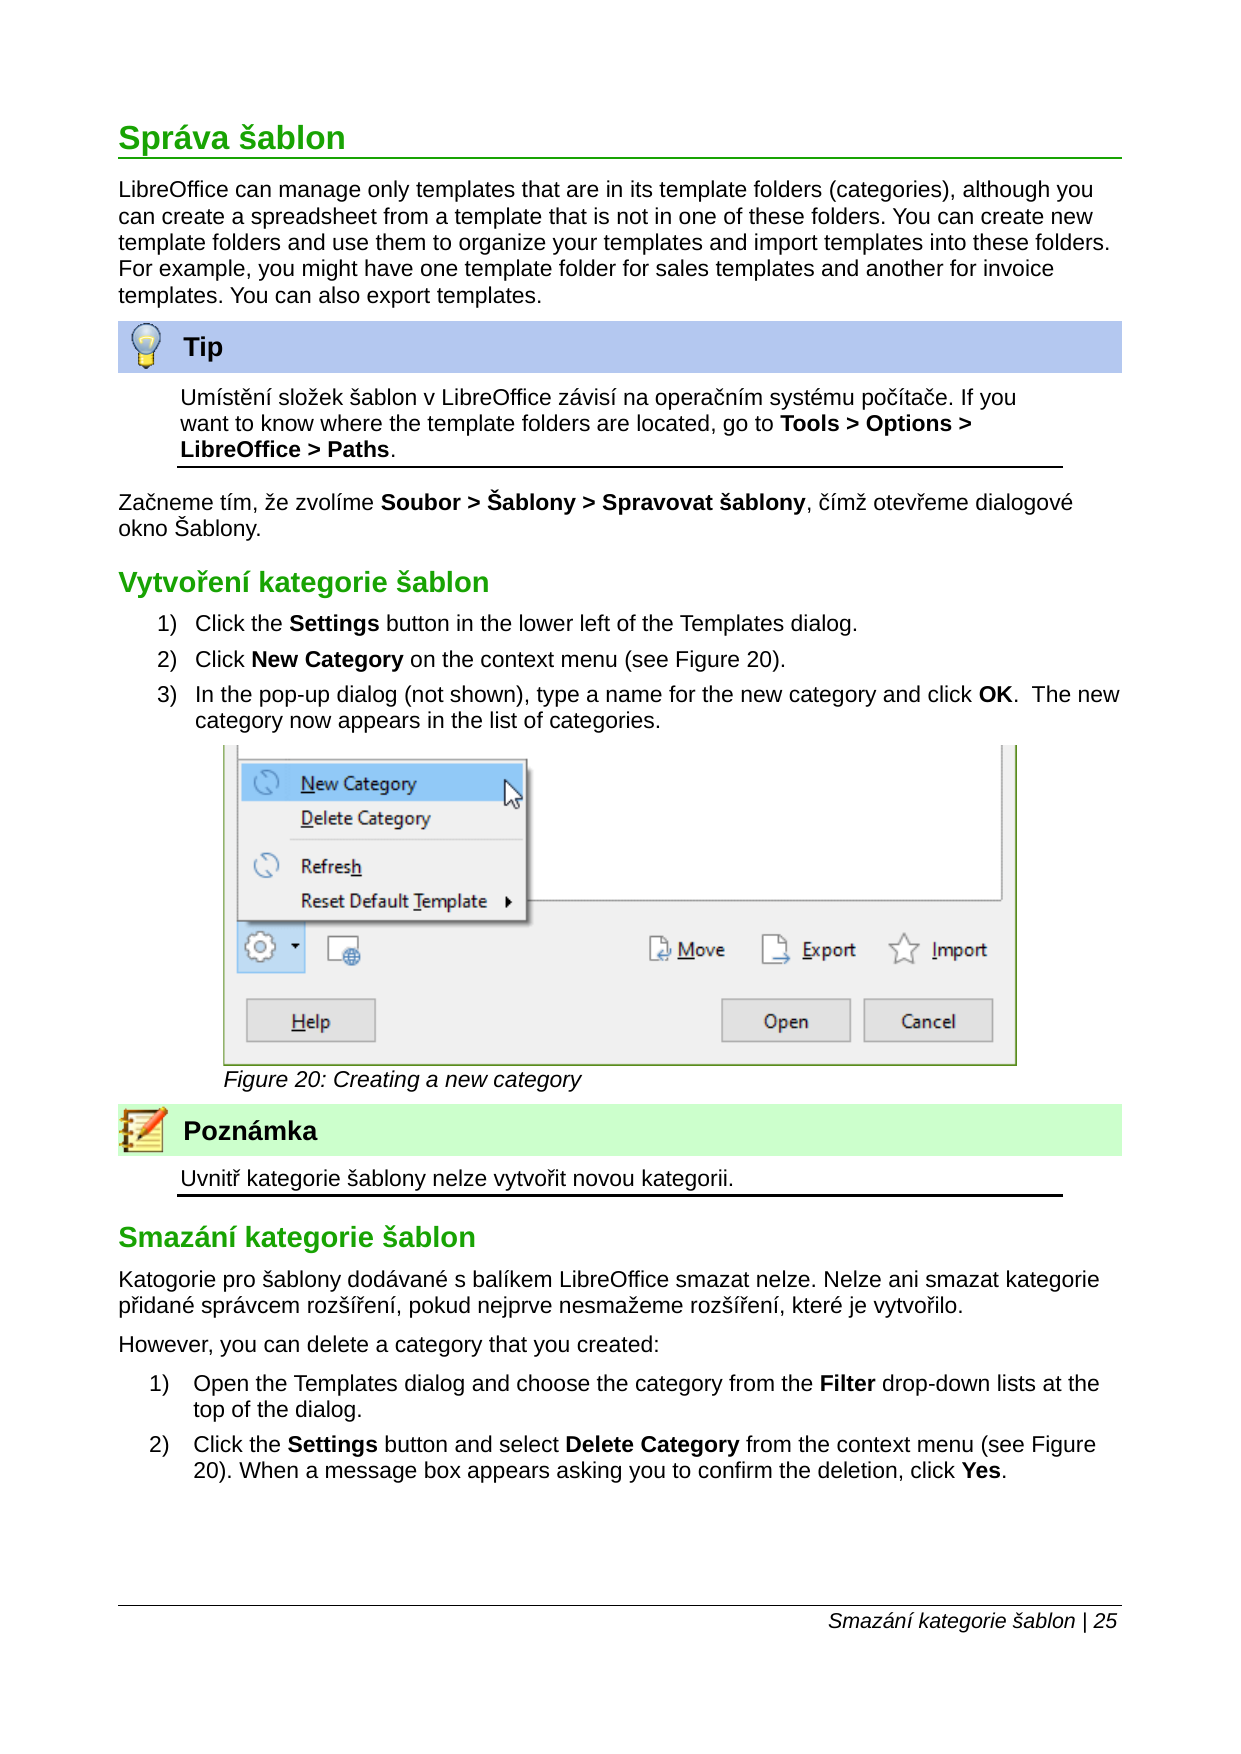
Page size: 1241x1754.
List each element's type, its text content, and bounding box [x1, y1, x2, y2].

text Umístění složek šablon v LibreOffice závisí na operačním systému počítače. If you want to know where the template folders are located, go to Tools > Options > LibreOffice > Paths. [177, 380, 1063, 466]
picture [119, 1105, 170, 1156]
text LibreOffice can manage only templates that are in its template folders (categories), although you can create a spreadsheet from a template that is not in one of these folders. You can create new template folders and use them to organize your templates and import templates into these folders. For example, you might have one template folder for sales templates and another for invoice templates. You can also export templates. [118, 176, 1122, 308]
list Click the Settings button and select Delete Category from the context menu (see Figure 20). When a message box appears asking you to confirm the deletion, click Yes. [169, 1431, 1122, 1484]
list Click New Category on the context menu (see Figure 20). [177, 646, 1122, 672]
picture [119, 321, 170, 372]
text Začneme tím, že zvolíme Soubor > Šablony > Spravovat šablony, čímž otevřeme dialogové okno Šablony. [118, 489, 1122, 541]
subtitle Smazání kategorie šablon [118, 1220, 1122, 1254]
text However, you can delete a category that you created: [118, 1331, 1122, 1357]
subtitle Poznámka [118, 1104, 1122, 1156]
text Katogorie pro šablony dodávané s balíkem LibreOffice smazat nelze. Nelze ani smazat kategorie přidané správcem rozšíření, pokud nejprve nesmažeme rozšíření, které je vytvořilo. [118, 1266, 1122, 1318]
subtitle Vytvoření kategorie šablon [118, 565, 1122, 598]
list In the pop-up dialog (not shown), type a name for the new category and click OK. The new category now appears in the list of categories. [177, 681, 1122, 733]
list Open the Templates dialog and choose the category from the Filter drop-down lists at the top of the dialog. [169, 1369, 1122, 1422]
text Figure 20: Creating a new category [223, 1066, 1017, 1092]
list Click the Settings button in the lower left of the Templates dialog. [177, 610, 1122, 637]
subtitle Správa šablon [118, 118, 1122, 157]
picture [223, 745, 1017, 1066]
subtitle Tip [118, 321, 1122, 373]
text Uvnitř kategorie šablony nelze vytvořit novou kategorii. [177, 1162, 1063, 1194]
